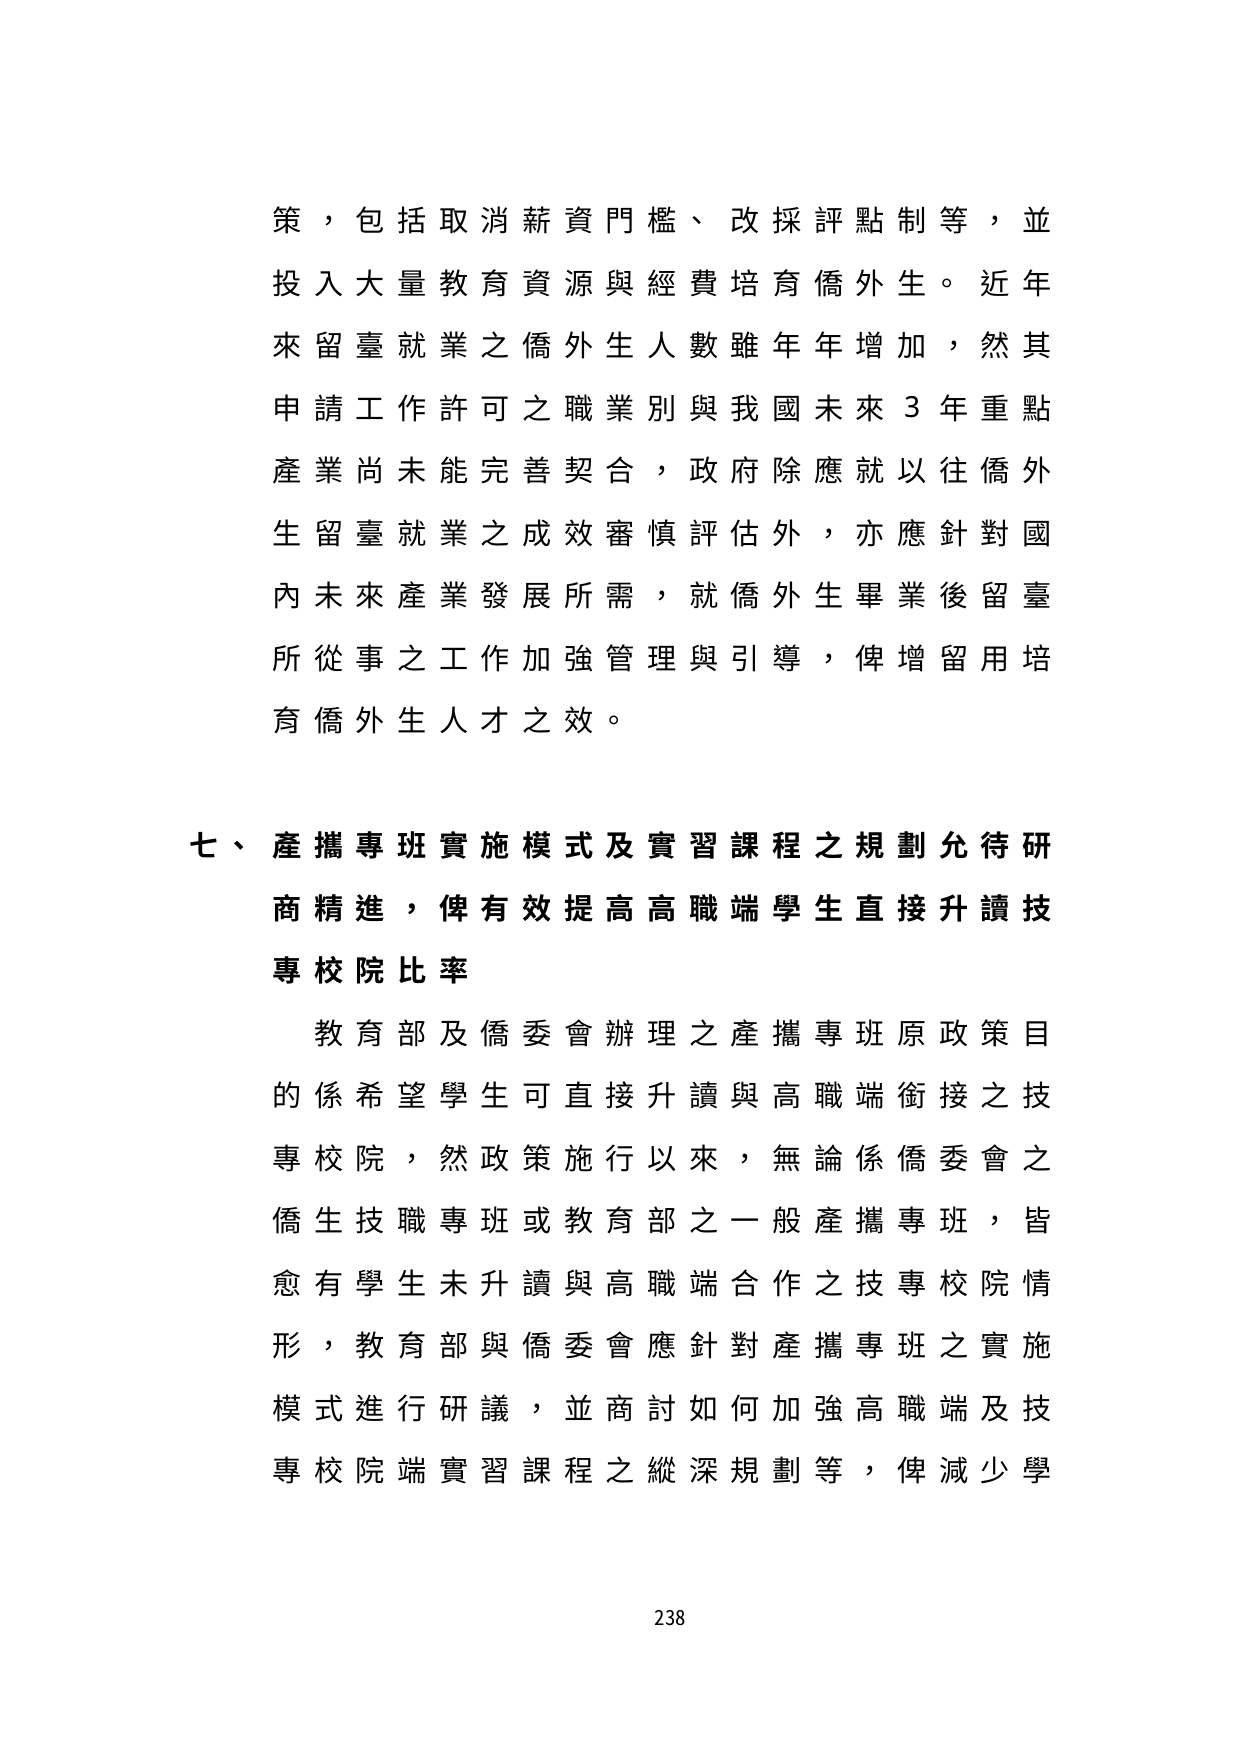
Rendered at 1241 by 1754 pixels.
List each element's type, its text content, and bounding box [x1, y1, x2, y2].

text 策，包括取消薪資門檻、改採評點制等，並投入大量教育資源與經費培育僑外生。近年來留臺就業之僑外生人數雖年年增加，然其申請工作許可之職業別與我國未來3年重點產業尚未能完善契合，政府除應就以往僑外生留臺就業之成效審慎評估外，亦應針對國內未來產業發展所需，就僑外生畢業後留臺所從事之工作加強管理與引導，俾增留用培育僑外生人才之效。 [242, 177, 1058, 740]
text 七、產攜專班實施模式及實習課程之規劃允待研商精進，俾有效提高高職端學生直接升讀技專校院比率 [183, 802, 1058, 990]
text 教育部及僑委會辦理之產攜專班原政策目的係希望學生可直接升讀與高職端銜接之技專校院，然政策施行以來，無論係僑委會之僑生技職專班或教育部之一般產攜專班，皆愈有學生未升讀與高職端合作之技專校院情形，教育部與僑委會應針對產攜專班之實施模式進行研議，並商討如何加強高職端及技專校院端實習課程之縱深規劃等，俾減少學 [242, 990, 1058, 1490]
